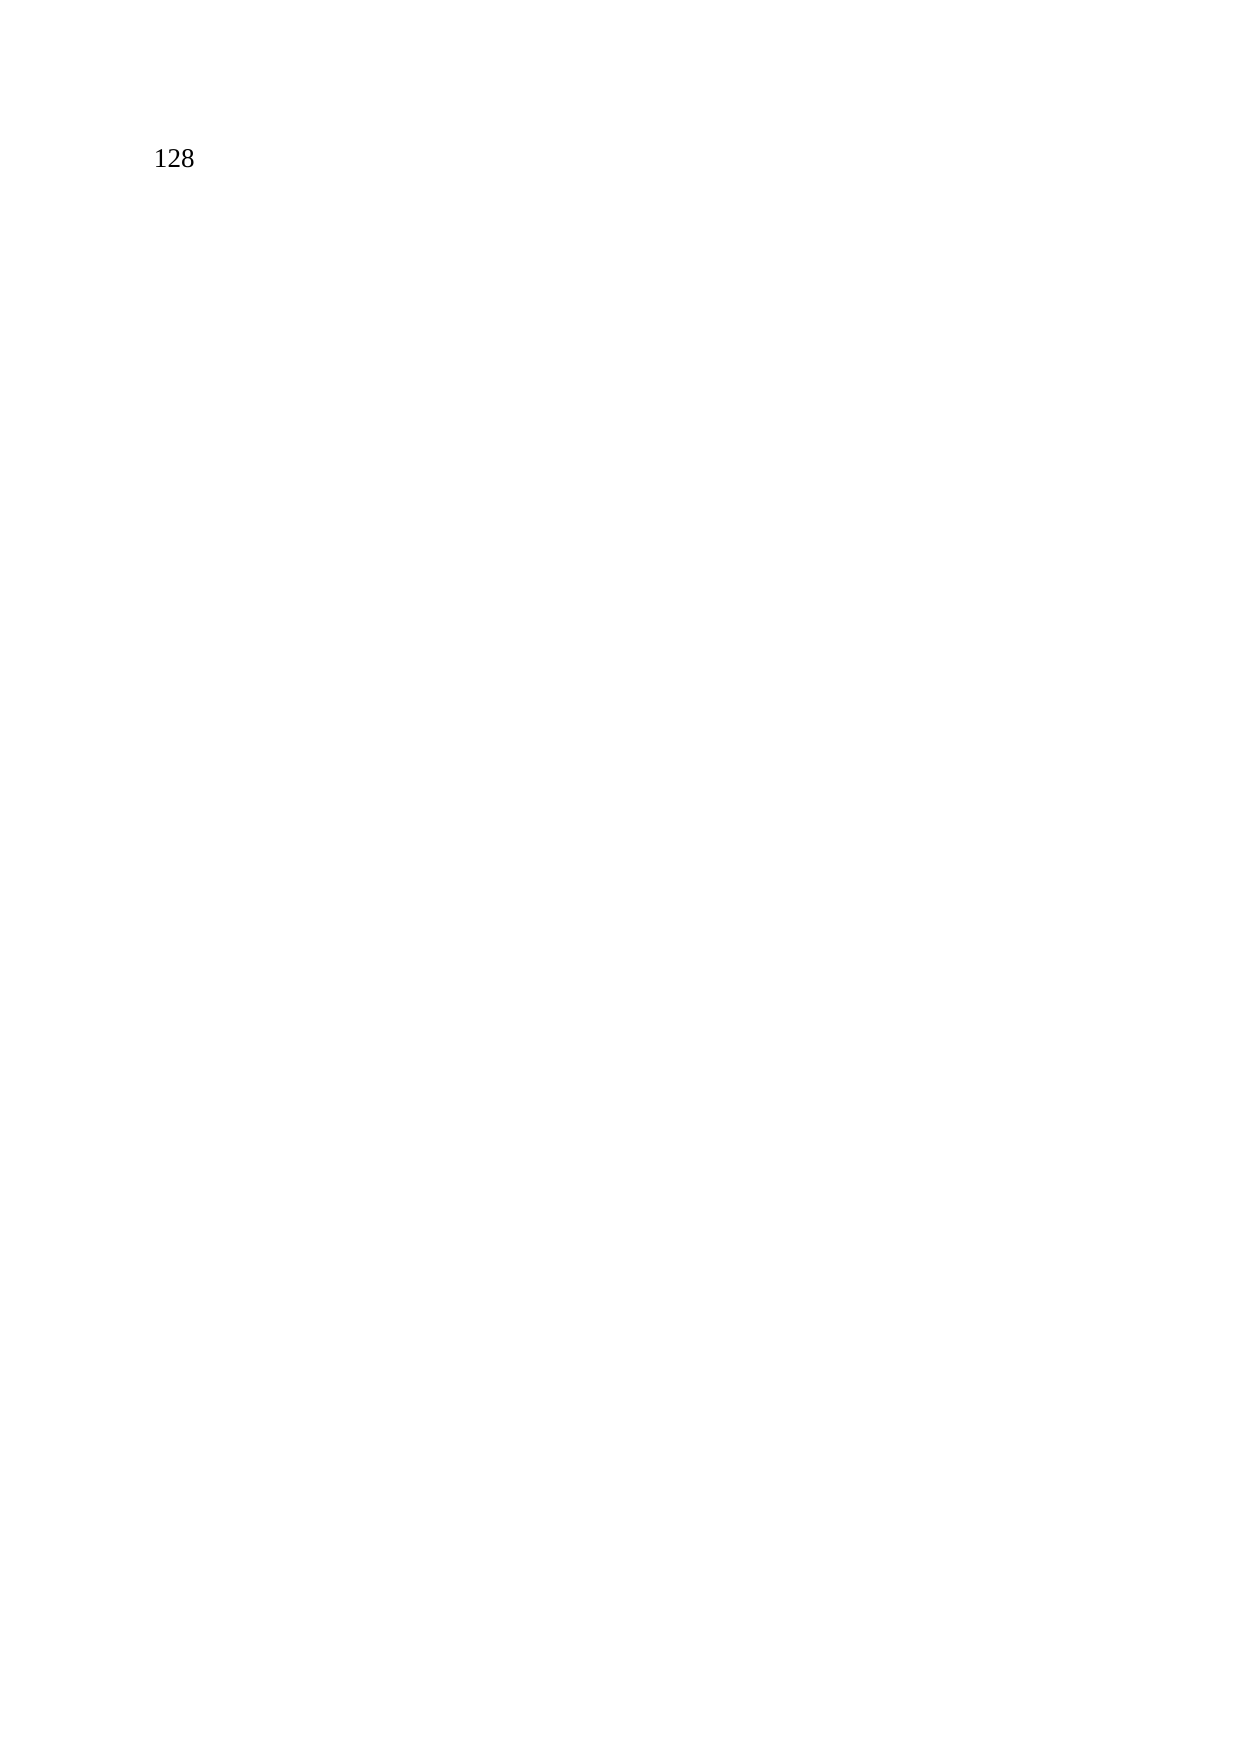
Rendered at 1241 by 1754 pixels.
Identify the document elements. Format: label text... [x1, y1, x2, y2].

text 128 [154, 142, 1081, 173]
